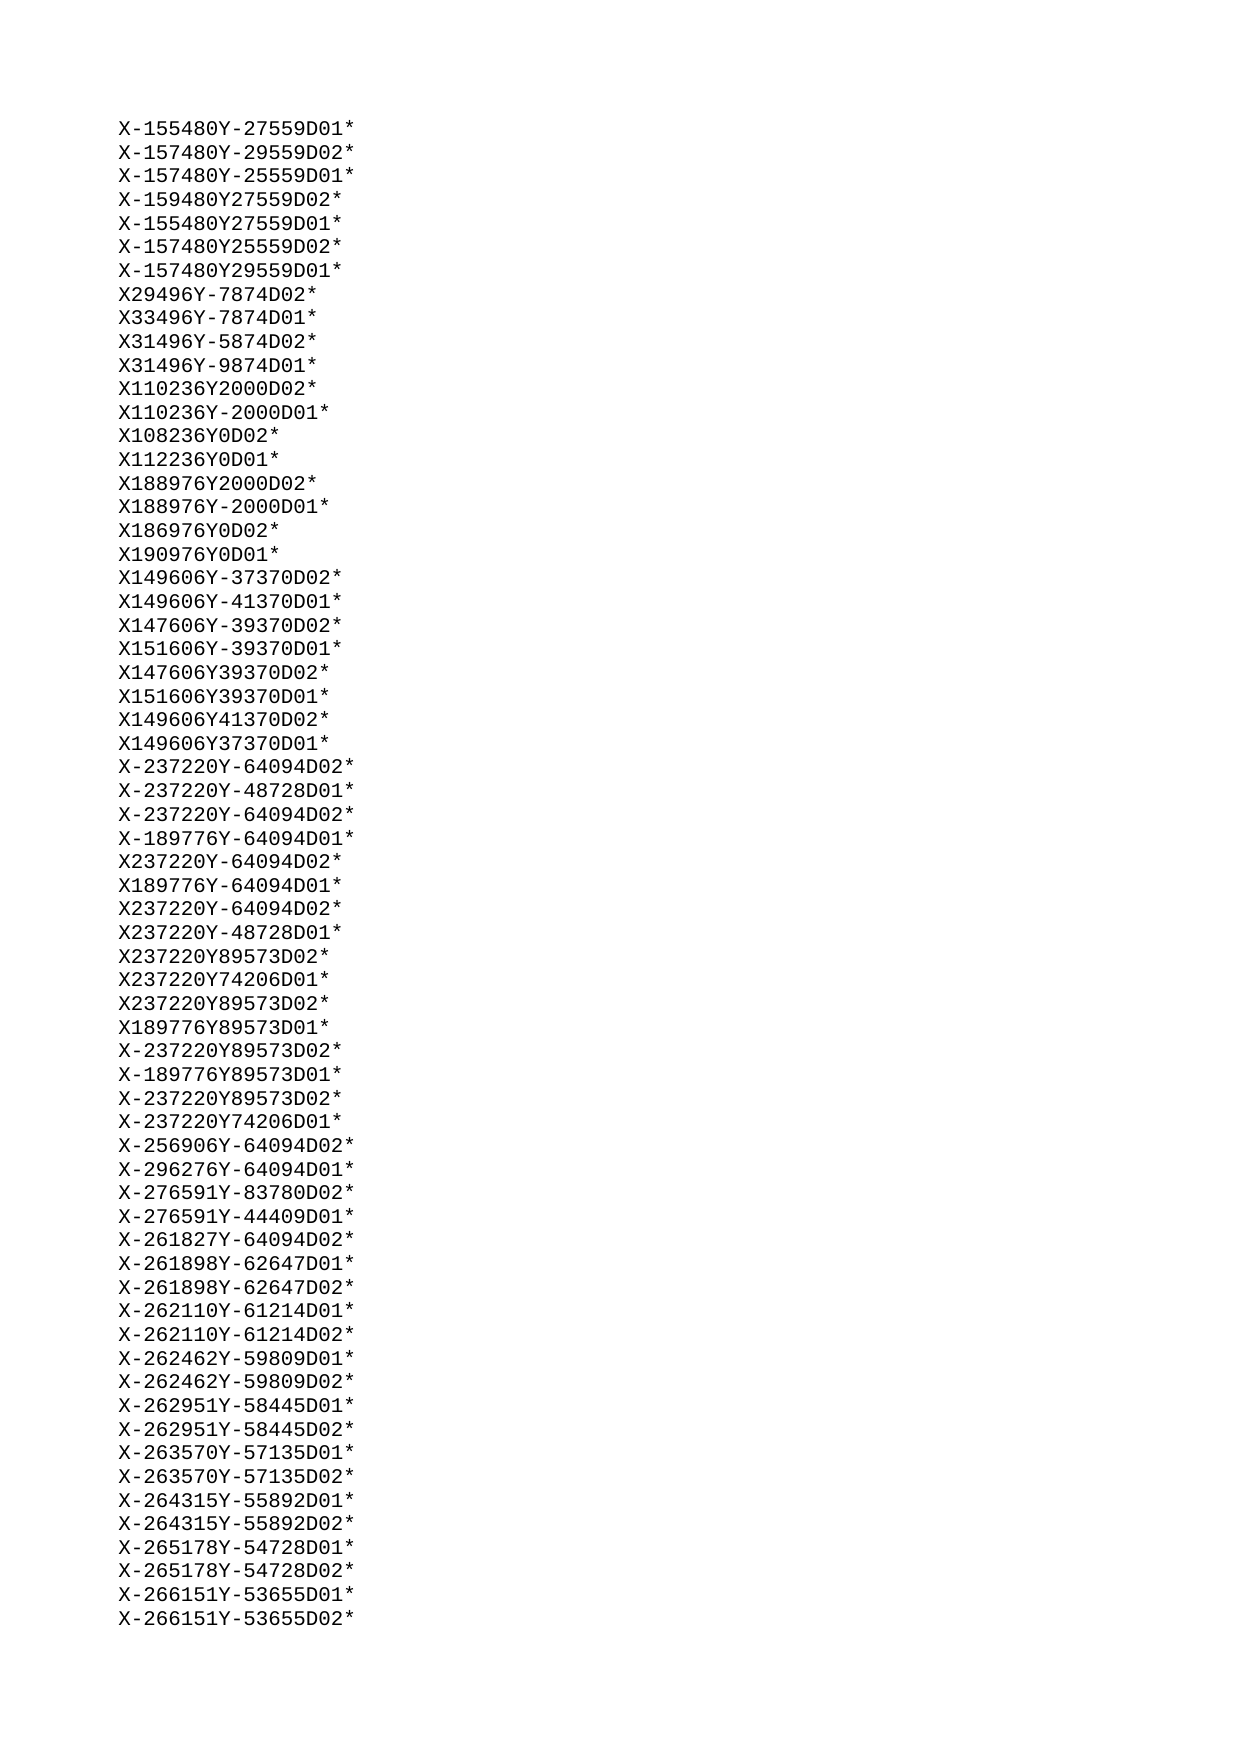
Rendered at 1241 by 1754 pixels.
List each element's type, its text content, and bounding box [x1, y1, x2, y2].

text X108236Y0D02* [118, 426, 1122, 449]
text X-265178Y-54728D02* [118, 1561, 1122, 1584]
text X-237220Y-48728D01* [118, 780, 1122, 804]
text X-276591Y-44409D01* [118, 1206, 1122, 1229]
text X33496Y-7874D01* [118, 307, 1122, 331]
text X-189776Y-64094D01* [118, 827, 1122, 851]
text X-265178Y-54728D01* [118, 1537, 1122, 1561]
text X-157480Y25559D02* [118, 236, 1122, 260]
text X-263570Y-57135D02* [118, 1466, 1122, 1489]
text X149606Y37370D01* [118, 733, 1122, 757]
text X-266151Y-53655D02* [118, 1608, 1122, 1631]
text X-157480Y29559D01* [118, 260, 1122, 284]
text X237220Y-64094D02* [118, 851, 1122, 875]
text X151606Y39370D01* [118, 686, 1122, 709]
text X147606Y39370D02* [118, 662, 1122, 686]
text X112236Y0D01* [118, 449, 1122, 473]
text X110236Y2000D02* [118, 378, 1122, 402]
text X-157480Y-25559D01* [118, 165, 1122, 189]
text X-261827Y-64094D02* [118, 1229, 1122, 1253]
text X237220Y-48728D01* [118, 922, 1122, 946]
text X149606Y-37370D02* [118, 567, 1122, 591]
text X-237220Y89573D02* [118, 1088, 1122, 1111]
text X-189776Y89573D01* [118, 1064, 1122, 1088]
text X-276591Y-83780D02* [118, 1182, 1122, 1206]
text X-264315Y-55892D01* [118, 1489, 1122, 1513]
text X-157480Y-29559D02* [118, 142, 1122, 165]
text X-256906Y-64094D02* [118, 1135, 1122, 1158]
text X31496Y-9874D01* [118, 354, 1122, 378]
text X-261898Y-62647D01* [118, 1253, 1122, 1277]
text X-264315Y-55892D02* [118, 1513, 1122, 1537]
text X149606Y41370D02* [118, 709, 1122, 733]
text X-262951Y-58445D01* [118, 1395, 1122, 1419]
text X-261898Y-62647D02* [118, 1277, 1122, 1300]
text X189776Y89573D01* [118, 1017, 1122, 1040]
text X-237220Y74206D01* [118, 1111, 1122, 1135]
text X-262110Y-61214D01* [118, 1300, 1122, 1324]
text X-237220Y89573D02* [118, 1040, 1122, 1064]
text X-159480Y27559D02* [118, 189, 1122, 213]
text X-155480Y-27559D01* [118, 118, 1122, 142]
text X-237220Y-64094D02* [118, 757, 1122, 780]
text X-296276Y-64094D01* [118, 1158, 1122, 1182]
text X-237220Y-64094D02* [118, 804, 1122, 827]
text X-262462Y-59809D01* [118, 1348, 1122, 1371]
text X188976Y2000D02* [118, 473, 1122, 496]
text X147606Y-39370D02* [118, 615, 1122, 638]
text X190976Y0D01* [118, 544, 1122, 567]
text X149606Y-41370D01* [118, 591, 1122, 615]
text X237220Y-64094D02* [118, 898, 1122, 922]
text X29496Y-7874D02* [118, 284, 1122, 307]
text X189776Y-64094D01* [118, 875, 1122, 898]
text X-262951Y-58445D02* [118, 1419, 1122, 1442]
text X237220Y89573D02* [118, 946, 1122, 969]
text X237220Y89573D02* [118, 993, 1122, 1017]
text X188976Y-2000D01* [118, 496, 1122, 520]
text X110236Y-2000D01* [118, 402, 1122, 426]
text X151606Y-39370D01* [118, 638, 1122, 662]
text X-266151Y-53655D01* [118, 1584, 1122, 1608]
text X-262462Y-59809D02* [118, 1371, 1122, 1395]
text X237220Y74206D01* [118, 969, 1122, 993]
text X31496Y-5874D02* [118, 331, 1122, 354]
text X-155480Y27559D01* [118, 213, 1122, 236]
text X-262110Y-61214D02* [118, 1324, 1122, 1348]
text X186976Y0D02* [118, 520, 1122, 544]
text X-263570Y-57135D01* [118, 1442, 1122, 1466]
